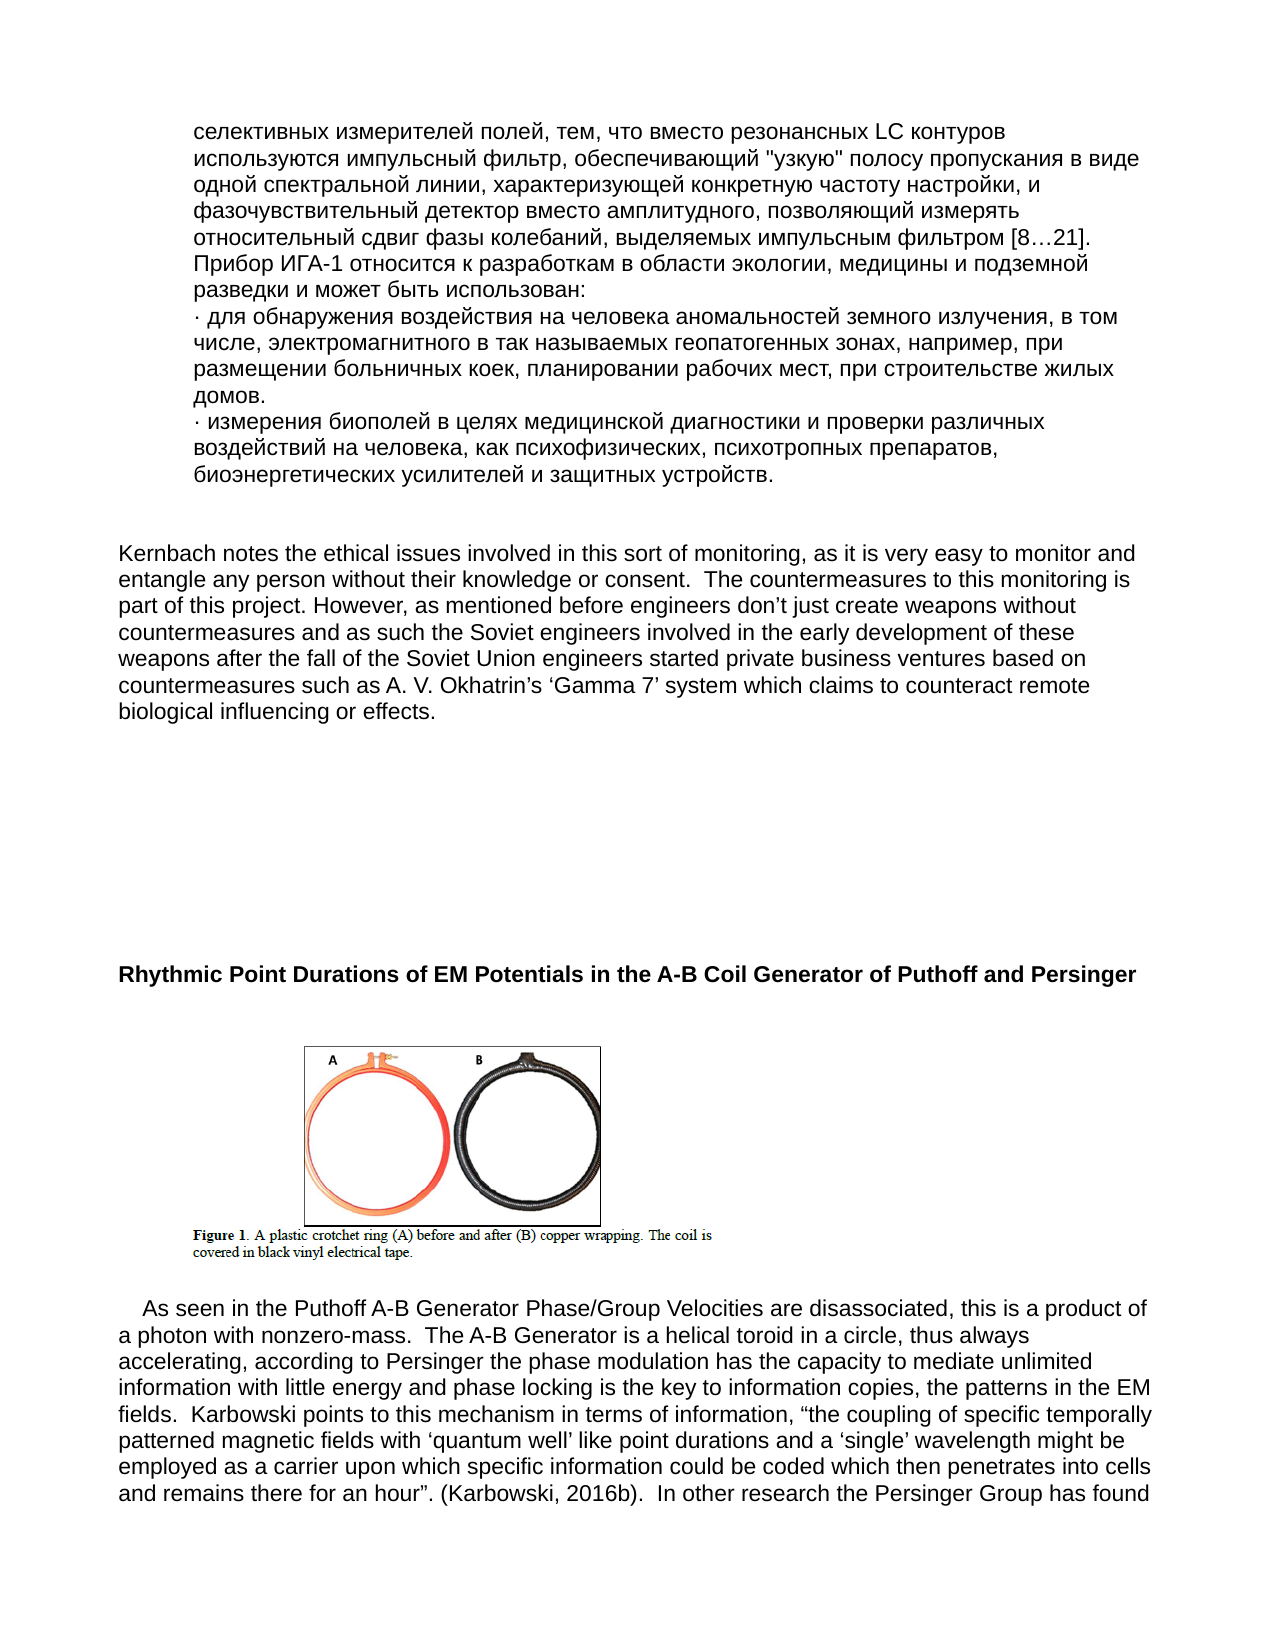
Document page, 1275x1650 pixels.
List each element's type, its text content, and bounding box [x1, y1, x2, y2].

text Kernbach notes the ethical issues involved in this sort of monitoring, as it is very easy to monitor and entangle any person without their knowledge or consent. The countermeasures to this monitoring is part of this project. However, as mentioned before engineers don’t just create weapons without countermeasures and as such the Soviet engineers involved in the early development of these weapons after the fall of the Soviet Union engineers started private business ventures based on countermeasures such as A. V. Okhatrin’s ‘Gamma 7’ system which claims to counteract remote biological influencing or effects. [118, 540, 1157, 724]
picture [163, 1032, 733, 1269]
text As seen in the Puthoff A-B Generator Phase/Group Velocities are disassociated, this is a product of a photon with nonzero-mass. The A-B Generator is a helical toroid in a circle, thus always accelerating, according to Persinger the phase modulation has the capacity to mediate unlimited information with little energy and phase locking is the key to information copies, the patterns in the EM fields. Karbowski points to this mechanism in terms of information, “the coupling of specific temporally patterned magnetic fields with ‘quantum well’ like point durations and a ‘single’ wavelength might be employed as a carrier upon which specific information could be coded which then penetrates into cells and remains there for an hour”. (Karbowski, 2016b). In other research the Persinger Group has found [118, 1295, 1157, 1506]
text Rhythmic Point Durations of EM Potentials in the A-B Coil Generator of Puthoff and Persinger [118, 961, 1157, 988]
text селективных измерителей полей, тем, что вместо резонансных LC контуров используются импульсный фильтр, обеспечивающий "узкую" полосу пропускания в виде одной спектральной линии, характеризующей конкретную частоту настройки, и фазочувствительный детектор вместо амплитудного, позволяющий измерять относительный сдвиг фазы колебаний, выделяемых импульсным фильтром [8…21]. Прибор ИГА-1 относится к разработкам в области экологии, медицины и подземной разведки и может быть использован: [193, 118, 1157, 303]
text · измерения биополей в целях медицинской диагностики и проверки различных воздействий на человека, как психофизических, психотропных препаратов, [193, 408, 1157, 461]
text · для обнаружения воздействия на человека аномальностей земного излучения, в том числе, электромагнитного в так называемых геопатогенных зонах, например, при размещении больничных коек, планировании рабочих мест, при строительстве жилых домов. [193, 303, 1157, 408]
text биоэнергетических усилителей и защитных устройств. [193, 461, 1157, 487]
